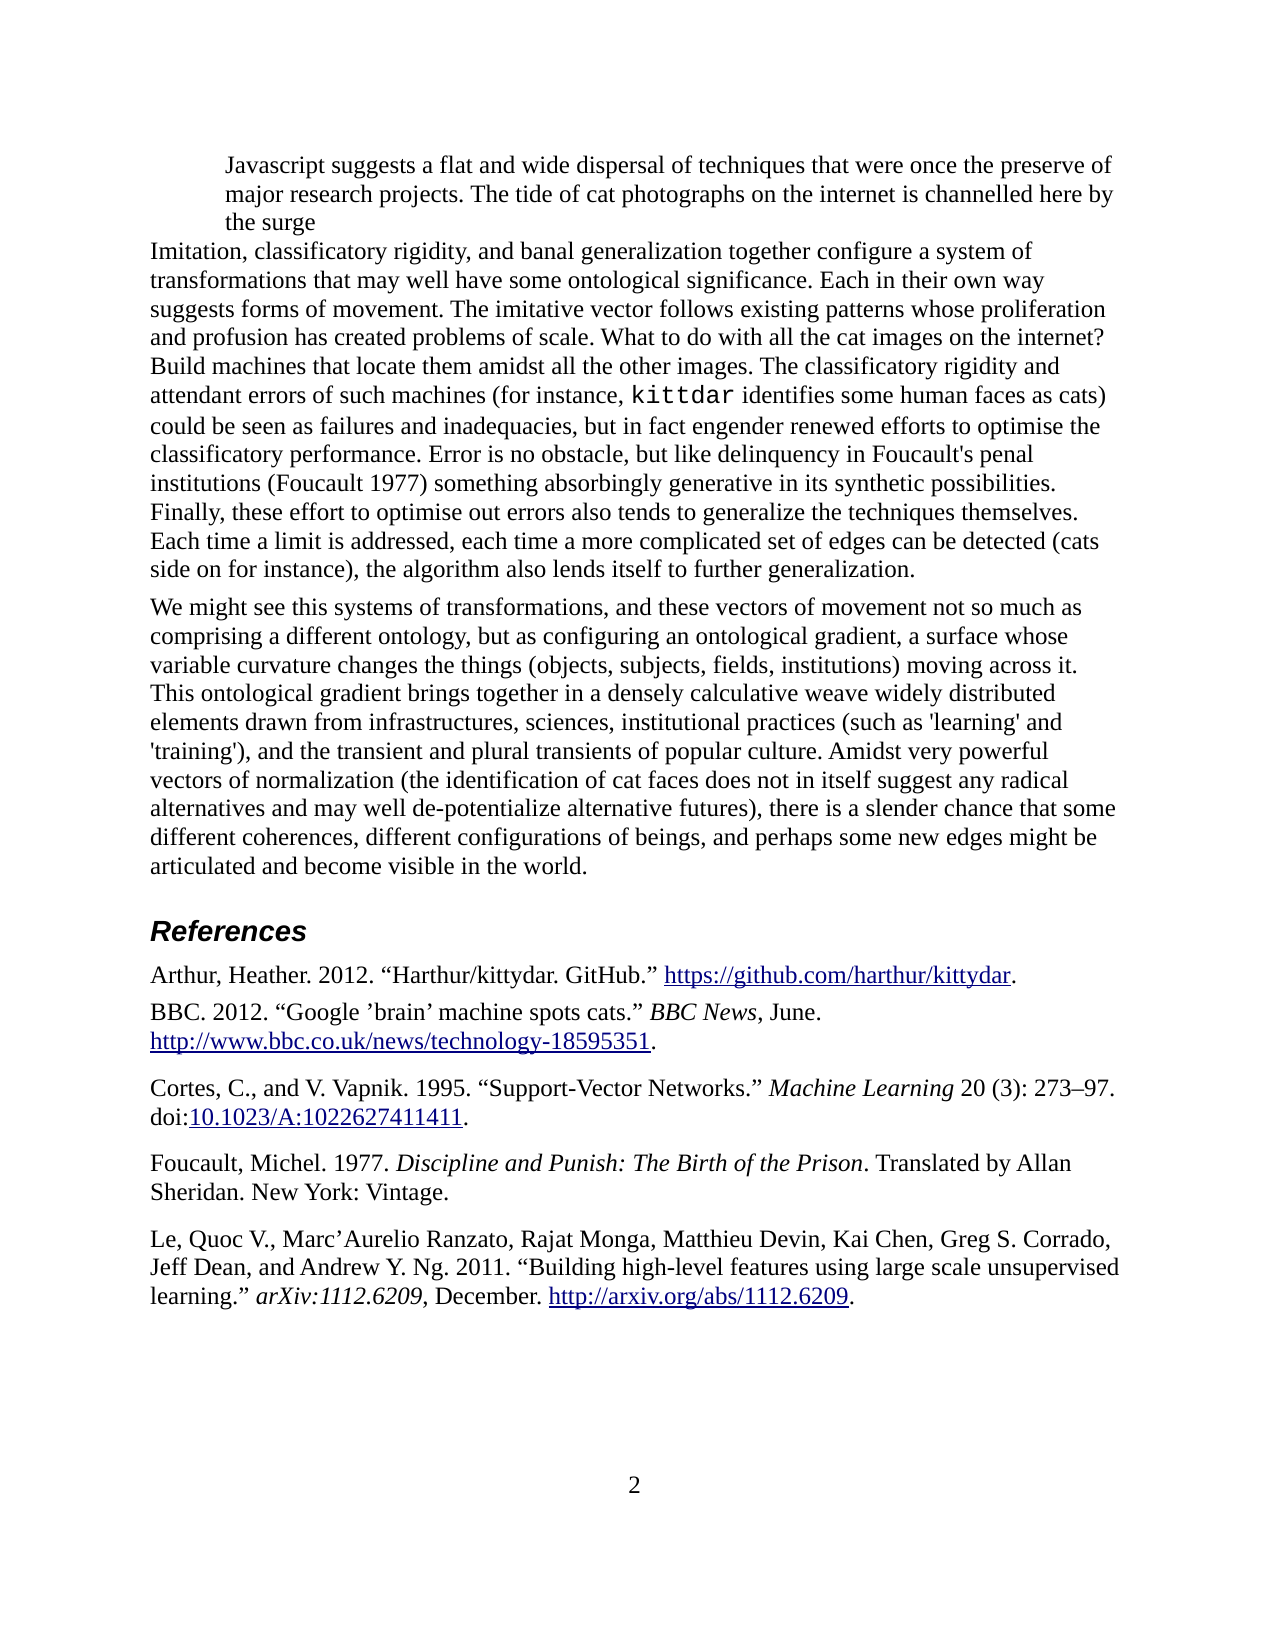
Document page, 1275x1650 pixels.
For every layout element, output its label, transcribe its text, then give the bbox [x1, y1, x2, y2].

list Javascript suggests a flat and wide dispersal of techniques that were once the preserve of major research projects. The tide of cat photographs on the internet is channelled here by the surge [187, 150, 1125, 236]
text Cortes, C., and V. Vapnik. 1995. “Support-Vector Networks.” Machine Learning 20 (3): 273–97. doi:10.1023/A:1022627411411. [150, 1073, 1125, 1130]
text BBC. 2012. “Google ’brain’ machine spots cats.” BBC News, June. http://www.bbc.co.uk/news/technology-18595351. [150, 997, 1125, 1055]
text Le, Quoc V., Marc’Aurelio Ranzato, Rajat Monga, Matthieu Devin, Kai Chen, Greg S. Corrado, Jeff Dean, and Andrew Y. Ng. 2011. “Building high-level features using large scale unsupervised learning.” arXiv:1112.6209, December. http://arxiv.org/abs/1112.6209. [150, 1224, 1125, 1310]
subtitle References [150, 914, 1125, 947]
text Imitation, classificatory rigidity, and banal generalization together configure a system of transformations that may well have some ontological significance. Each in their own way suggests forms of movement. The imitative vector follows existing patterns whose proliferation and profusion has created problems of scale. What to do with all the cat images on the internet? Build machines that locate them amidst all the other images. The classificatory rigidity and attendant errors of such machines (for instance, kittdar identifies some human faces as cats) could be seen as failures and inadequacies, but in fact engender renewed efforts to optimise the classificatory performance. Error is no obstacle, but like delinquency in Foucault's penal institutions (Foucault 1977) something absorbingly generative in its synthetic possibilities. Finally, these effort to optimise out errors also tends to generalize the techniques themselves. Each time a limit is addressed, each time a more complicated set of edges can be detected (cats side on for instance), the algorithm also lends itself to further generalization. [150, 236, 1125, 583]
text Arthur, Heather. 2012. “Harthur/kittydar. GitHub.” https://github.com/harthur/kittydar. [150, 960, 1125, 988]
text We might see this systems of transformations, and these vectors of movement not so much as comprising a different ontology, but as configuring an ontological gradient, a surface whose variable curvature changes the things (objects, subjects, fields, institutions) moving across it. This ontological gradient brings together in a densely calculative weave widely distributed elements drawn from infrastructures, sciences, institutional practices (such as 'learning' and 'training'), and the transient and plural transients of popular culture. Amidst very powerful vectors of normalization (the identification of cat faces does not in itself suggest any radical alternatives and may well de-potentialize alternative futures), there is a slender chance that some different coherences, different configurations of beings, and perhaps some new edges might be articulated and become visible in the world. [150, 592, 1125, 880]
text Foucault, Michel. 1977. Discipline and Punish: The Birth of the Prison. Translated by Allan Sheridan. New York: Vintage. [150, 1148, 1125, 1206]
